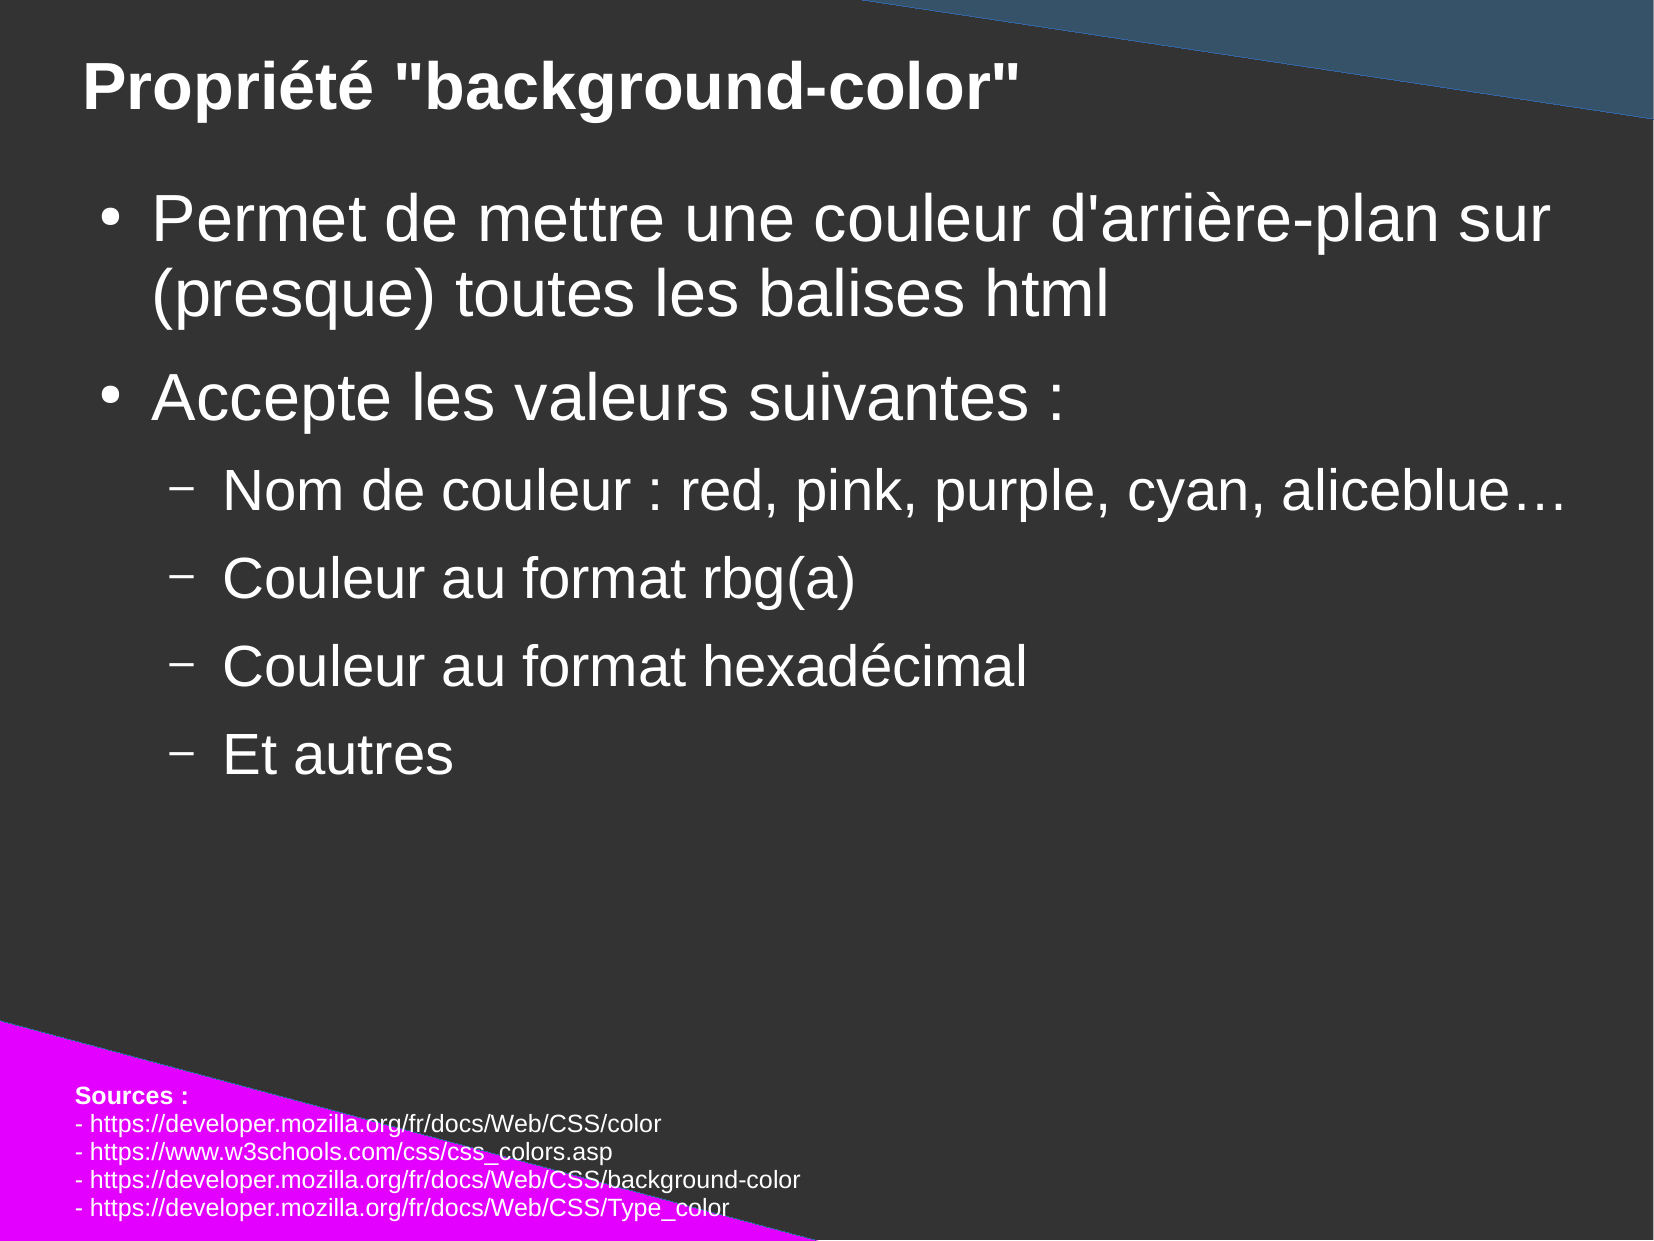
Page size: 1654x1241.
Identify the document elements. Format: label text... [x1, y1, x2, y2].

title Propriété "background-color" [82, 49, 1571, 162]
text_box [0, 1020, 199, 1241]
list Permet de mettre une couleur d'arrière-plan sur (presque) toutes les balises html Accepte les valeurs suivantes : Nom de couleur : red, pink, purple, cyan, aliceblue… Couleur au format rbg(a) Couleur au format hexadécimal Et autres [80, 180, 1605, 886]
text_box [862, 0, 1654, 120]
text_box Sources : - https://developer.mozilla.org/fr/docs/Web/CSS/color - https://www.w3schools.com/css/css_colors.asp - https://developer.mozilla.org/fr/docs/Web/CSS/background-color - https://developer.mozilla.org/fr/docs/Web/CSS/Type_color [60, 1074, 1546, 1241]
